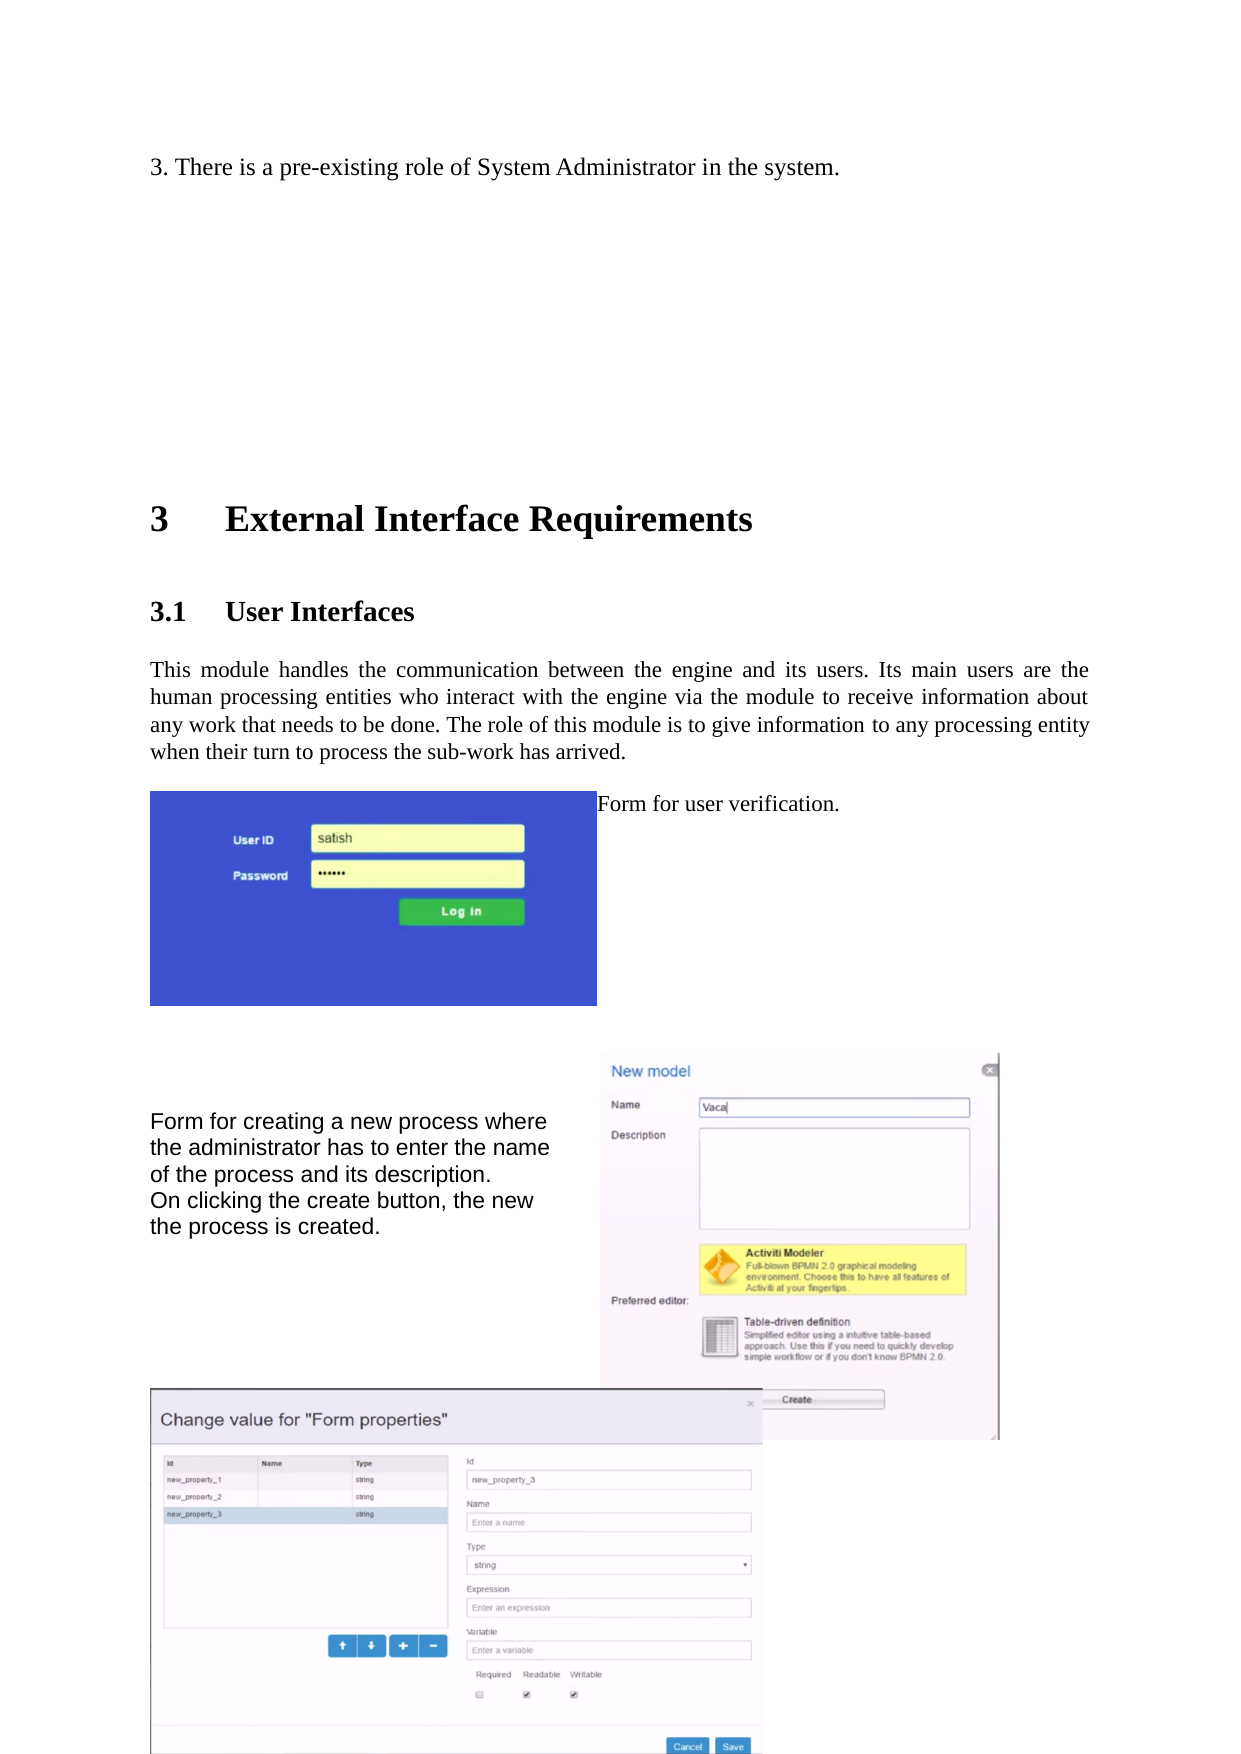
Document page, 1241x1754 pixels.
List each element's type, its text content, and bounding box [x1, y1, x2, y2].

text [1000, 1134, 1090, 1161]
subtitle 3.1 User Interfaces [150, 594, 1090, 627]
text of the process and its description. [150, 1161, 600, 1187]
text the process is created. [150, 1213, 600, 1240]
text [1000, 1108, 1090, 1134]
text On clicking the create button, the new [150, 1187, 600, 1213]
text 3. There is a pre-existing role of System Administrator in the system. [150, 150, 1090, 181]
text [1000, 1187, 1090, 1213]
text the administrator has to enter the name [150, 1134, 600, 1161]
text This module handles the communication between the engine and its users. Its main users are the human processing entities who interact with the engine via the module to receive information about any work that needs to be done. The role of this module is to give information to any processing entity when their turn to process the sub-work has arrived. [150, 656, 1090, 764]
subtitle 3 External Interface Requirements [150, 496, 1090, 539]
text Form for user verification. [597, 791, 1090, 817]
text [1000, 1213, 1090, 1240]
text Form for creating a new process where [150, 1108, 600, 1134]
text [1000, 1161, 1090, 1187]
